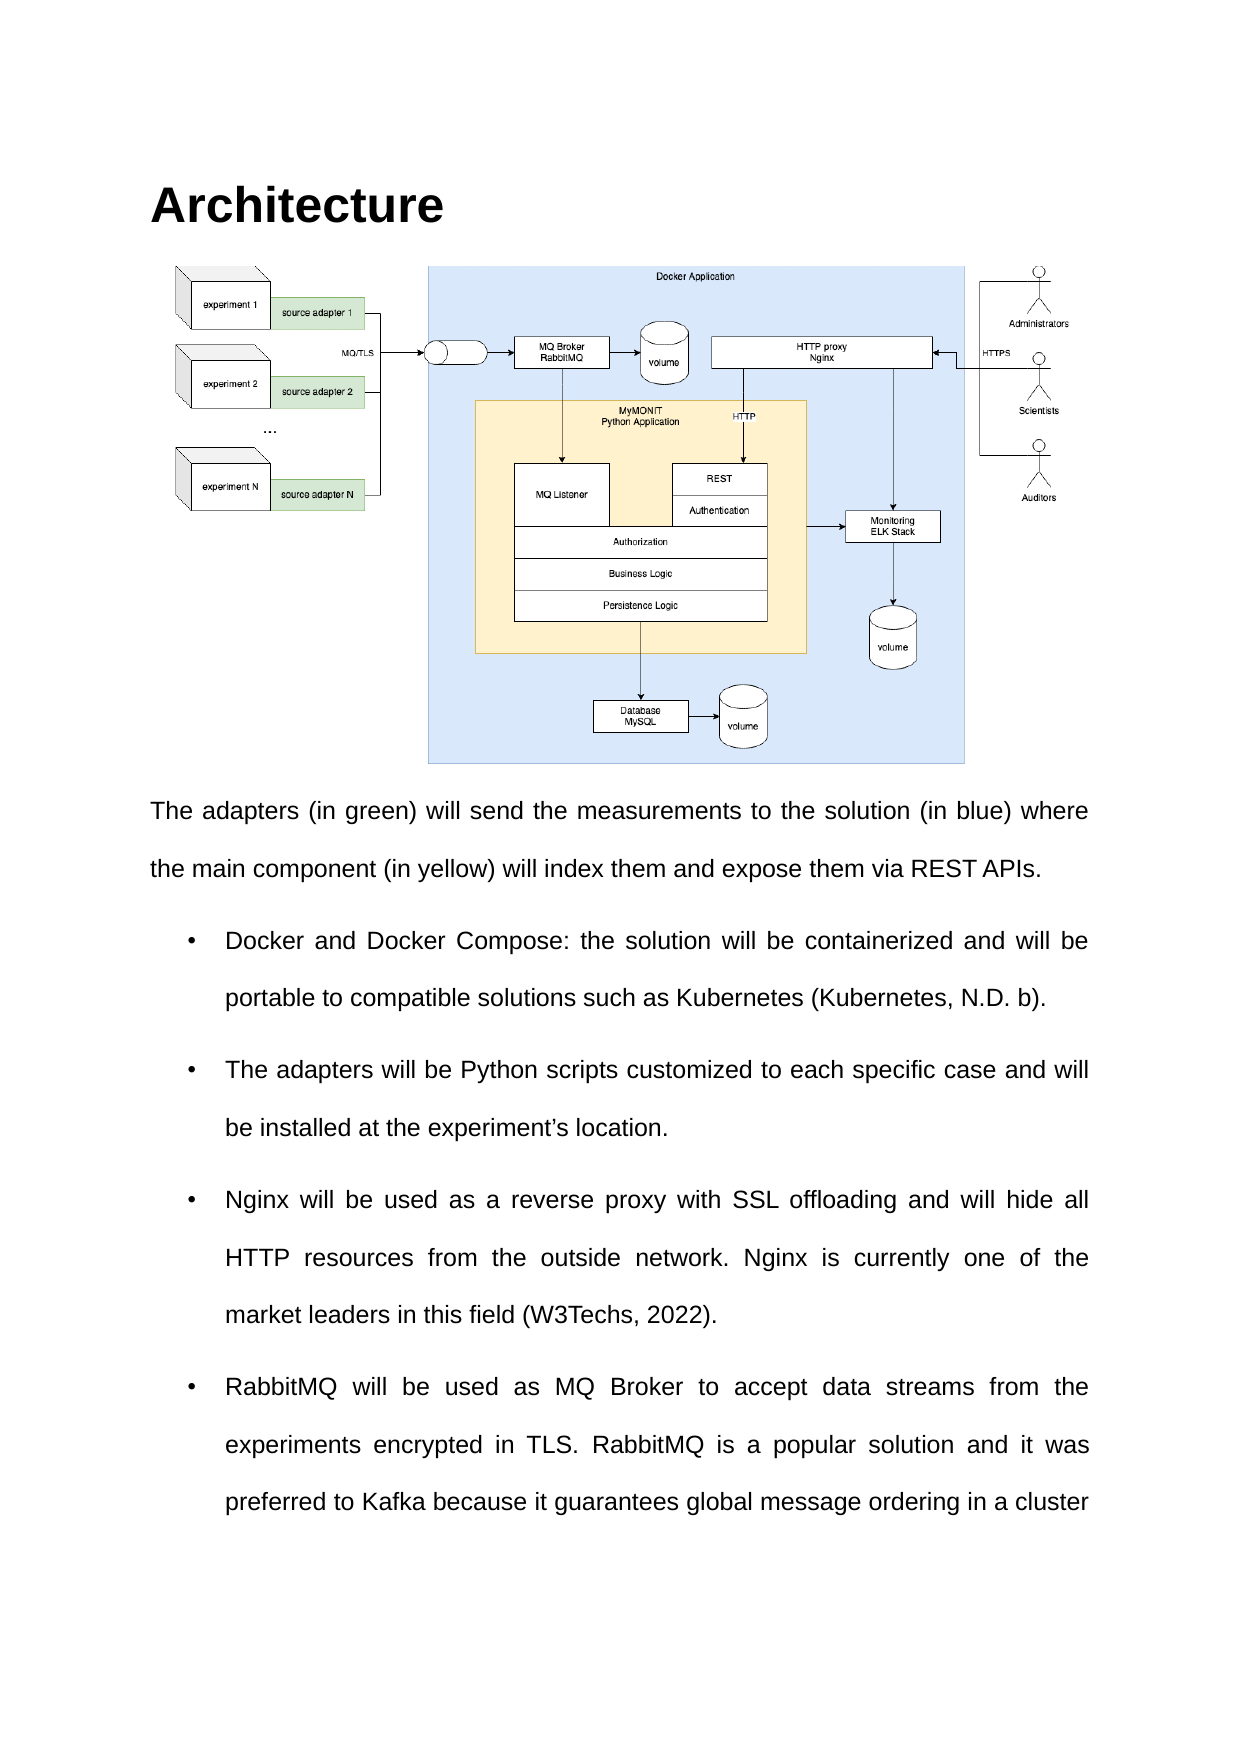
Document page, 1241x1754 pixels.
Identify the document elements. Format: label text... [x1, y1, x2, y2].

text The adapters (in green) will send the measurements to the solution (in blue) where the main component (in yellow) will index them and expose them via REST APIs. [150, 698, 1091, 882]
list Docker and Docker Compose: the solution will be containerized and will be portable to compatible solutions such as Kubernetes (Kubernetes, N.D. b). [187, 926, 1091, 1012]
list Nginx will be used as a reverse proxy with SSL offloading and will hide all HTTP resources from the outside network. Nginx is currently one of the market leaders in this field (W3Techs, 2022). [187, 1185, 1091, 1329]
picture [175, 266, 1069, 764]
list The adapters will be Python scripts customized to each specific case and will be installed at the experiment’s location. [187, 1055, 1091, 1142]
list RabbitMQ will be used as MQ Broker to accept data streams from the experiments encrypted in TLS. RabbitMQ is a popular solution and it was preferred to Kafka because it guarantees global message ordering in a cluster [187, 1372, 1091, 1516]
subtitle Architecture [150, 175, 1091, 232]
